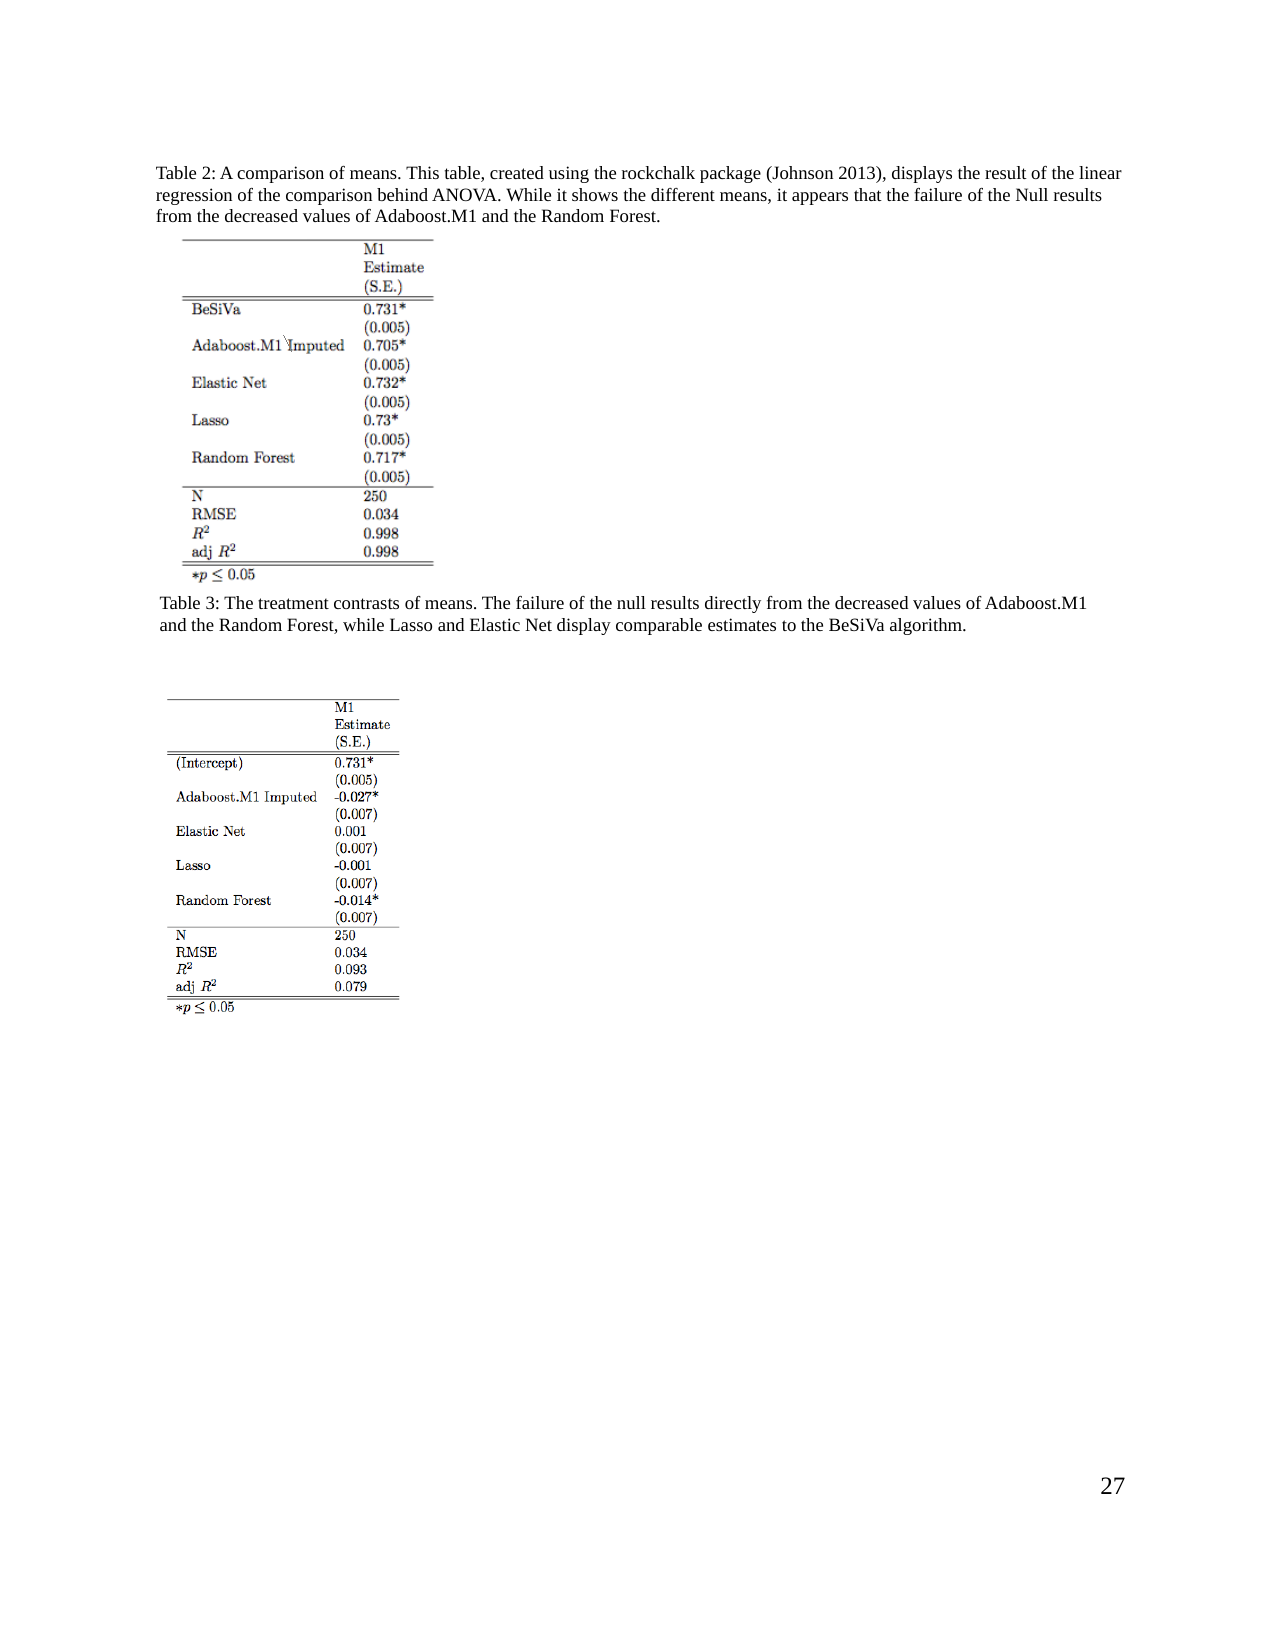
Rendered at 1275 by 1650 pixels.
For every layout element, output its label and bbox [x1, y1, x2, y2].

picture [148, 226, 468, 593]
picture [152, 680, 420, 1032]
